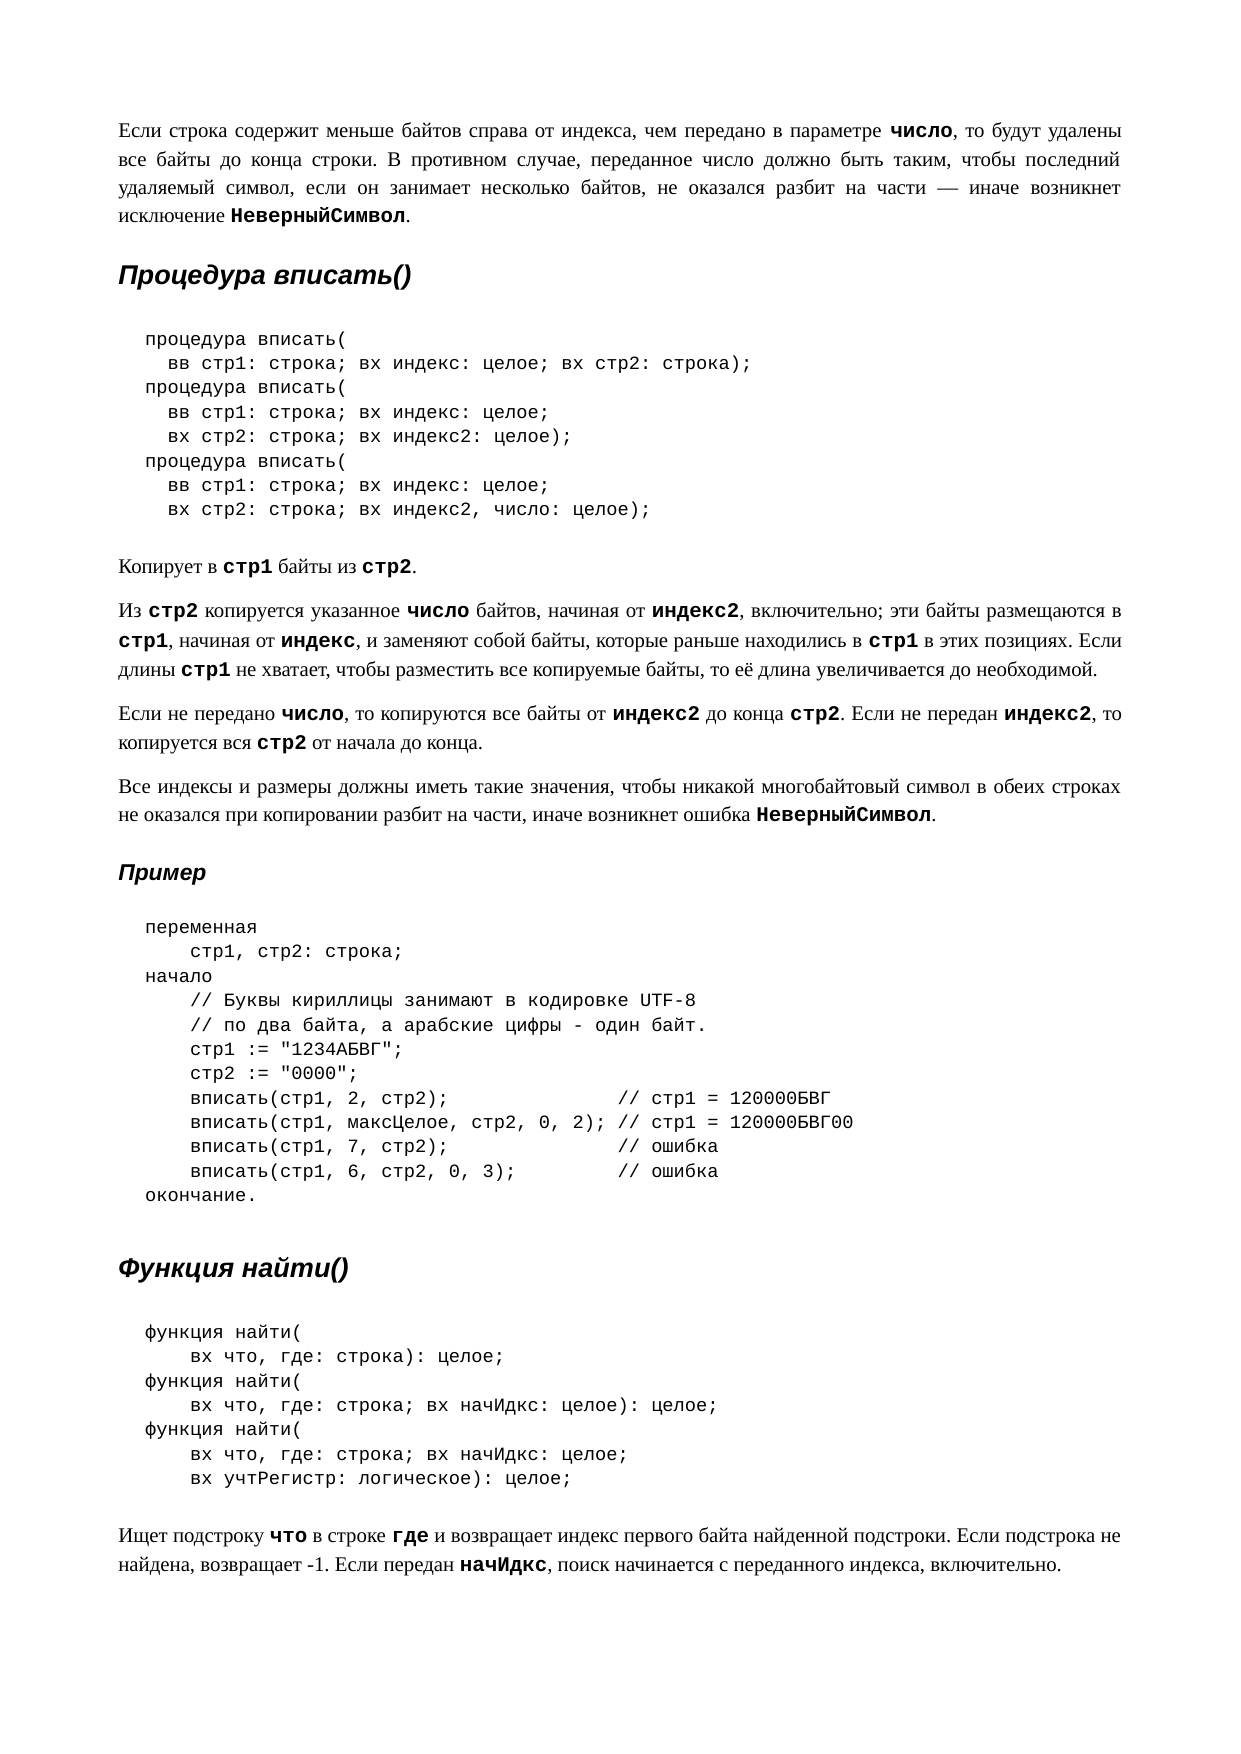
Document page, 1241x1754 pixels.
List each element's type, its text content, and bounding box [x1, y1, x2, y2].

text функция найти( вх что, где: строка; вх начИдкс: целое): целое; [136, 1362, 1104, 1411]
subtitle Пример [118, 859, 1122, 885]
text окончание. [136, 1177, 1104, 1216]
text вписать(стр1, 7, стр2); // ошибка [136, 1128, 1104, 1153]
text Ищет подстроку что в строке где и возвращает индекс первого байта найденной подстроки. Если подстрока не найдена, возвращает -1. Если передан начИдкс, поиск начинается с переданного индекса, включительно. [118, 1523, 1122, 1578]
text вписать(стр1, максЦелое, стр2, 0, 2); // стр1 = 120000БВГ00 [136, 1104, 1104, 1128]
text стр2 := "0000"; [136, 1055, 1104, 1079]
text Если строка содержит меньше байтов справа от индекса, чем передано в параметре число, то будут удалены все байты до конца строки. В противном случае, переданное число должно быть таким, чтобы последний удаляемый символ, если он занимает несколько байтов, не оказался разбит на части — иначе возникнет исключение НеверныйСимвол. [118, 118, 1122, 228]
text функция найти( вх что, где: строка): целое; [136, 1314, 1104, 1362]
subtitle Процедура вписать() [118, 259, 1122, 291]
text стр1 := "1234АБВГ"; [136, 1031, 1104, 1055]
text // по два байта, а арабские цифры - один байт. [136, 1006, 1104, 1031]
text функция найти( [136, 1411, 1104, 1436]
text Копирует в стр1 байты из стр2. [118, 554, 1122, 580]
text // Буквы кириллицы занимают в кодировке UTF-8 [136, 982, 1104, 1006]
subtitle Функция найти() [118, 1252, 1122, 1283]
text Если не передано число, то копируются все байты от индекс2 до конца стр2. Если не передан индекс2, то копируется вся стр2 от начала до конца. [118, 701, 1122, 756]
text вписать(стр1, 2, стр2); // стр1 = 120000БВГ [136, 1079, 1104, 1104]
text процедура вписать( вв стр1: строка; вх индекс: целое; вх стр2: строка; вх индекс2: целое); [136, 369, 1104, 443]
text вх что, где: строка; вх начИдкс: целое; [136, 1436, 1104, 1460]
text процедура вписать( вв стр1: строка; вх индекс: целое; вх стр2: строка; вх индекс2, число: целое); [136, 443, 1104, 530]
text Все индексы и размеры должны иметь такие значения, чтобы никакой многобайтовый символ в обеих строках не оказался при копировании разбит на части, иначе возникнет ошибка НеверныйСимвол. [118, 774, 1122, 828]
text начало [136, 958, 1104, 982]
text Из стр2 копируется указанное число байтов, начиная от индекс2, включительно; эти байты размещаются в стр1, начиная от индекс, и заменяют собой байты, которые раньше находились в стр1 в этих позициях. Если длины стр1 не хватает, чтобы разместить все копируемые байты, то её длина увеличивается до необходимой. [118, 598, 1122, 682]
text процедура вписать( вв стр1: строка; вх индекс: целое; вх стр2: строка); [136, 321, 1104, 369]
text переменная [136, 909, 1104, 933]
text вписать(стр1, 6, стр2, 0, 3); // ошибка [136, 1153, 1104, 1177]
text стр1, стр2: строка; [136, 933, 1104, 958]
text вх учтРегистр: логическое): целое; [136, 1460, 1104, 1499]
